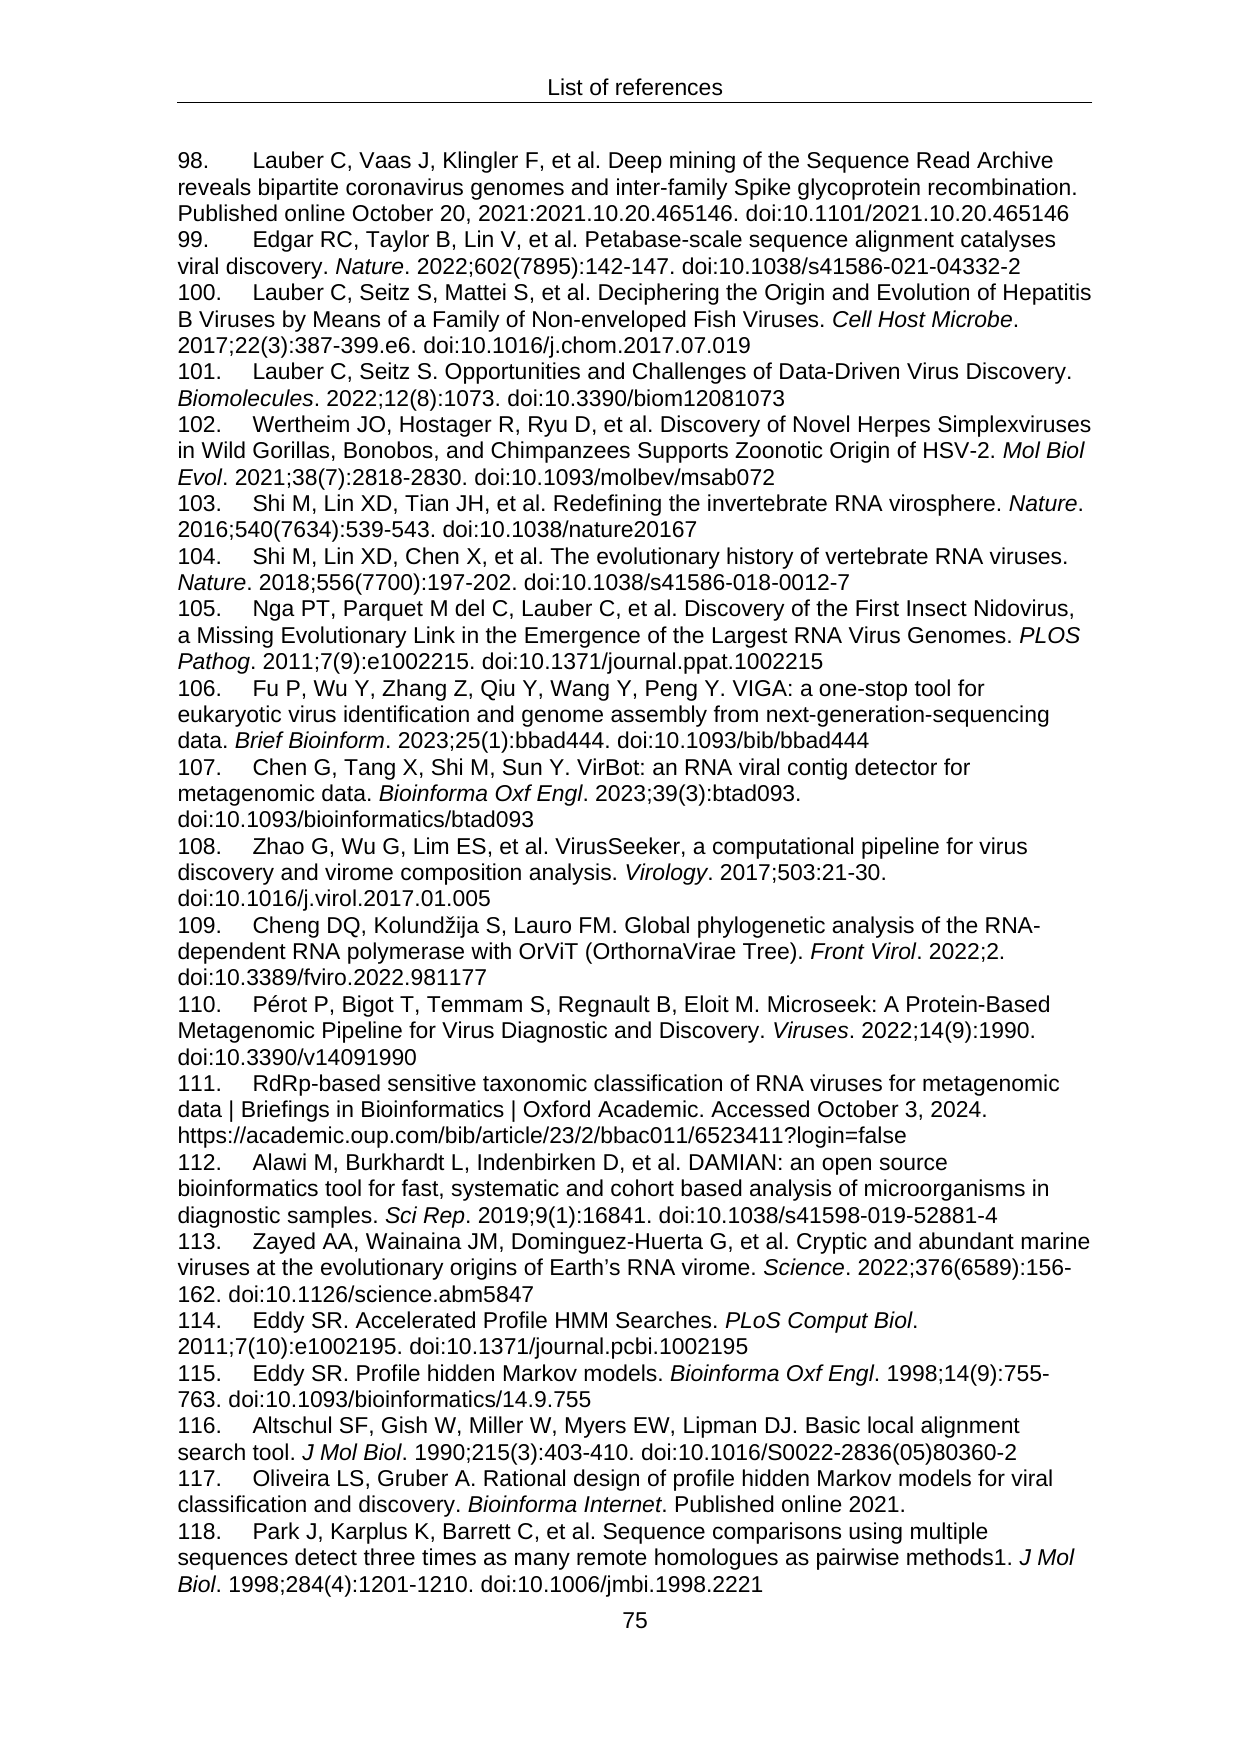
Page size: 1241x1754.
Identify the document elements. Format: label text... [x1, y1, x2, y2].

text 99. Edgar RC, Taylor B, Lin V, et al. Petabase-scale sequence alignment catalyses viral discovery. Nature. 2022;602(7895):142-147. doi:10.1038/s41586-021-04332-2 [177, 226, 1092, 279]
text 100. Lauber C, Seitz S, Mattei S, et al. Deciphering the Origin and Evolution of Hepatitis B Viruses by Means of a Family of Non-enveloped Fish Viruses. Cell Host Microbe. 2017;22(3):387-399.e6. doi:10.1016/j.chom.2017.07.019 [177, 279, 1092, 358]
text 117. Oliveira LS, Gruber A. Rational design of profile hidden Markov models for viral classification and discovery. Bioinforma Internet. Published online 2021. [177, 1465, 1092, 1518]
text 116. Altschul SF, Gish W, Miller W, Myers EW, Lipman DJ. Basic local alignment search tool. J Mol Biol. 1990;215(3):403-410. doi:10.1016/S0022-2836(05)80360-2 [177, 1412, 1092, 1465]
text 115. Eddy SR. Profile hidden Markov models. Bioinforma Oxf Engl. 1998;14(9):755-763. doi:10.1093/bioinformatics/14.9.755 [177, 1360, 1092, 1412]
text 107. Chen G, Tang X, Shi M, Sun Y. VirBot: an RNA viral contig detector for metagenomic data. Bioinforma Oxf Engl. 2023;39(3):btad093. doi:10.1093/bioinformatics/btad093 [177, 753, 1092, 833]
text 111. RdRp-based sensitive taxonomic classification of RNA viruses for metagenomic data | Briefings in Bioinformatics | Oxford Academic. Accessed October 3, 2024. https://academic.oup.com/bib/article/23/2/bbac011/6523411?login=false [177, 1070, 1092, 1149]
text 118. Park J, Karplus K, Barrett C, et al. Sequence comparisons using multiple sequences detect three times as many remote homologues as pairwise methods1. J Mol Biol. 1998;284(4):1201-1210. doi:10.1006/jmbi.1998.2221 [177, 1518, 1092, 1597]
text 104. Shi M, Lin XD, Chen X, et al. The evolutionary history of vertebrate RNA viruses. Nature. 2018;556(7700):197-202. doi:10.1038/s41586-018-0012-7 [177, 543, 1092, 595]
text 110. Pérot P, Bigot T, Temmam S, Regnault B, Eloit M. Microseek: A Protein-Based Metagenomic Pipeline for Virus Diagnostic and Discovery. Viruses. 2022;14(9):1990. doi:10.3390/v14091990 [177, 991, 1092, 1070]
text 103. Shi M, Lin XD, Tian JH, et al. Redefining the invertebrate RNA virosphere. Nature. 2016;540(7634):539-543. doi:10.1038/nature20167 [177, 490, 1092, 543]
text 105. Nga PT, Parquet M del C, Lauber C, et al. Discovery of the First Insect Nidovirus, a Missing Evolutionary Link in the Emergence of the Largest RNA Virus Genomes. PLOS Pathog. 2011;7(9):e1002215. doi:10.1371/journal.ppat.1002215 [177, 595, 1092, 674]
text 101. Lauber C, Seitz S. Opportunities and Challenges of Data-Driven Virus Discovery. Biomolecules. 2022;12(8):1073. doi:10.3390/biom12081073 [177, 358, 1092, 411]
text 102. Wertheim JO, Hostager R, Ryu D, et al. Discovery of Novel Herpes Simplexviruses in Wild Gorillas, Bonobos, and Chimpanzees Supports Zoonotic Origin of HSV-2. Mol Biol Evol. 2021;38(7):2818-2830. doi:10.1093/molbev/msab072 [177, 411, 1092, 490]
text 108. Zhao G, Wu G, Lim ES, et al. VirusSeeker, a computational pipeline for virus discovery and virome composition analysis. Virology. 2017;503:21-30. doi:10.1016/j.virol.2017.01.005 [177, 833, 1092, 912]
text 98. Lauber C, Vaas J, Klingler F, et al. Deep mining of the Sequence Read Archive reveals bipartite coronavirus genomes and inter-family Spike glycoprotein recombination. Published online October 20, 2021:2021.10.20.465146. doi:10.1101/2021.10.20.465146 [177, 147, 1092, 226]
text 112. Alawi M, Burkhardt L, Indenbirken D, et al. DAMIAN: an open source bioinformatics tool for fast, systematic and cohort based analysis of microorganisms in diagnostic samples. Sci Rep. 2019;9(1):16841. doi:10.1038/s41598-019-52881-4 [177, 1149, 1092, 1228]
text 109. Cheng DQ, Kolundžija S, Lauro FM. Global phylogenetic analysis of the RNA-dependent RNA polymerase with OrViT (OrthornaVirae Tree). Front Virol. 2022;2. doi:10.3389/fviro.2022.981177 [177, 912, 1092, 991]
text 106. Fu P, Wu Y, Zhang Z, Qiu Y, Wang Y, Peng Y. VIGA: a one-stop tool for eukaryotic virus identification and genome assembly from next-generation-sequencing data. Brief Bioinform. 2023;25(1):bbad444. doi:10.1093/bib/bbad444 [177, 674, 1092, 753]
text 114. Eddy SR. Accelerated Profile HMM Searches. PLoS Comput Biol. 2011;7(10):e1002195. doi:10.1371/journal.pcbi.1002195 [177, 1307, 1092, 1360]
text 113. Zayed AA, Wainaina JM, Dominguez-Huerta G, et al. Cryptic and abundant marine viruses at the evolutionary origins of Earth’s RNA virome. Science. 2022;376(6589):156-162. doi:10.1126/science.abm5847 [177, 1228, 1092, 1307]
